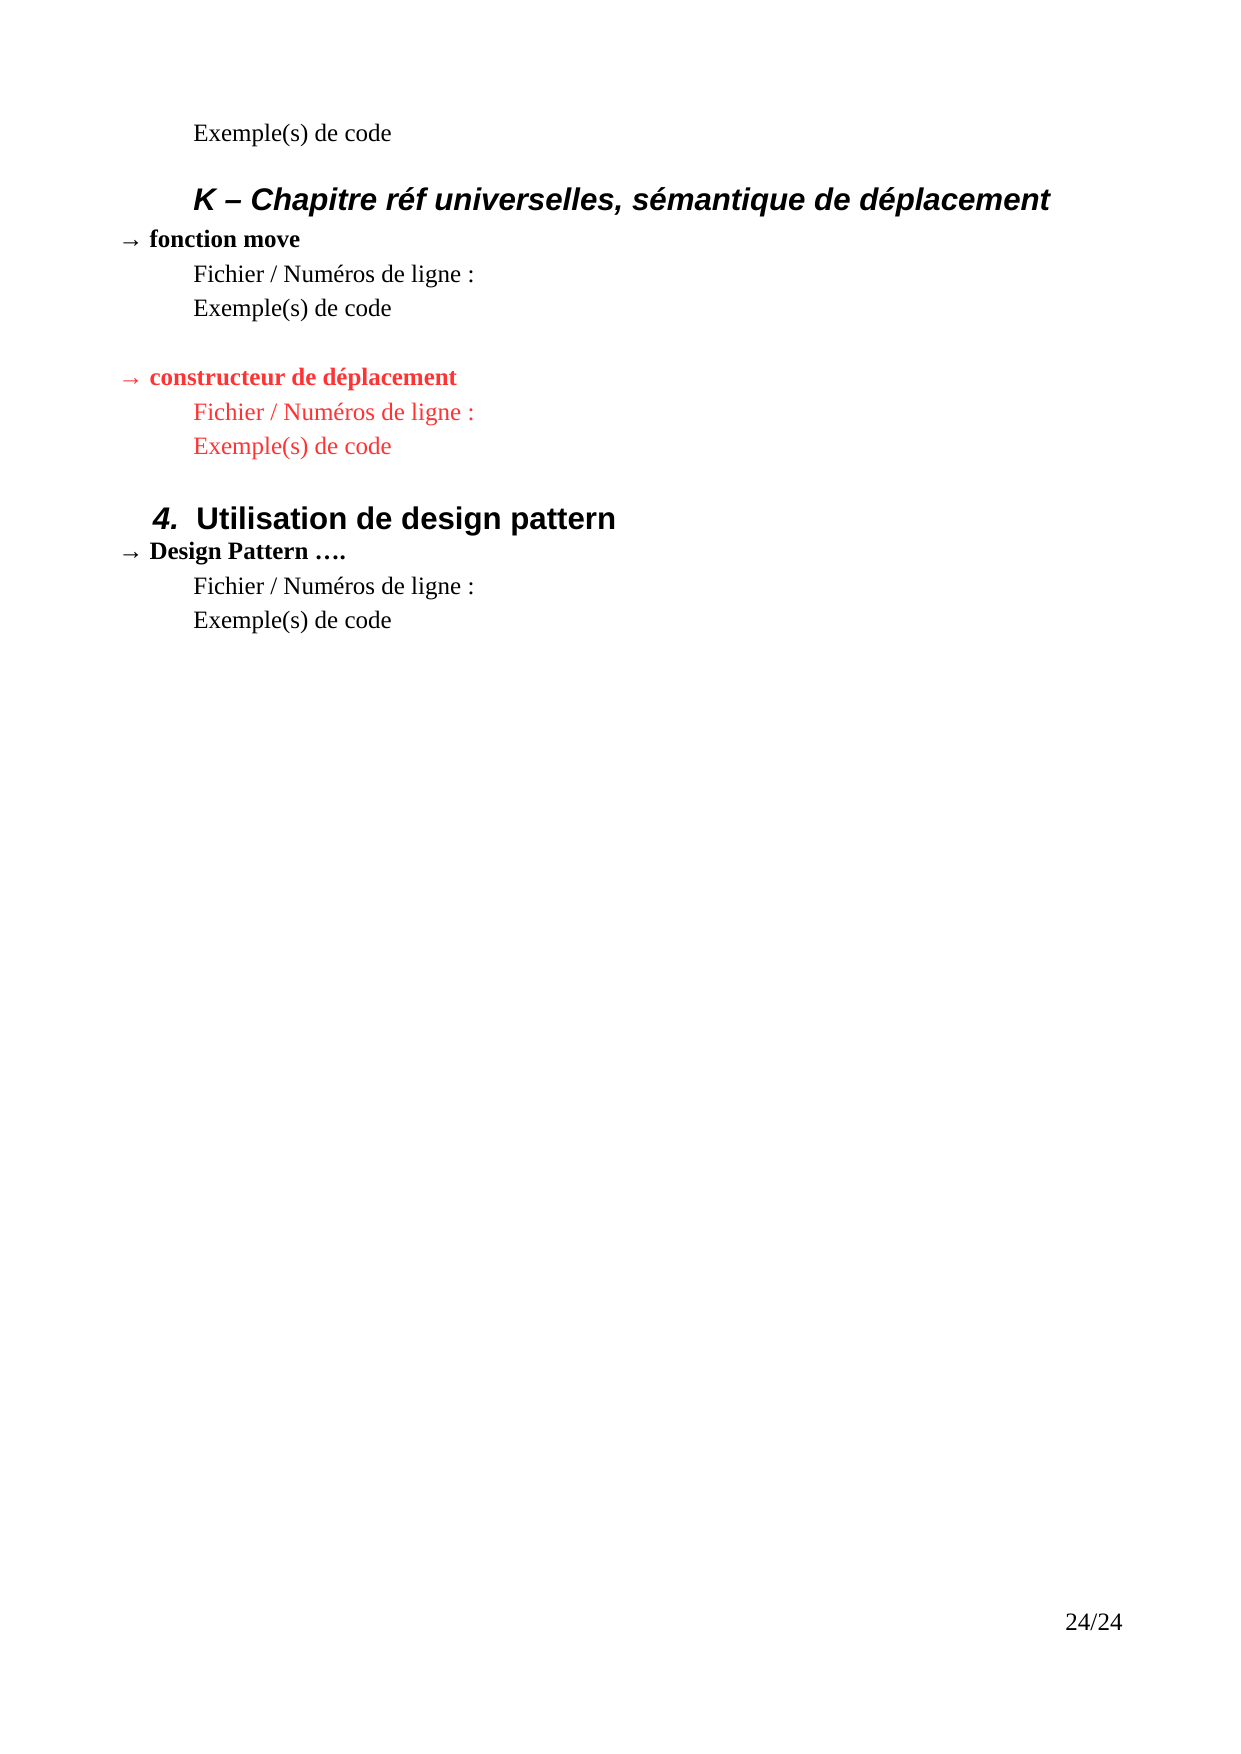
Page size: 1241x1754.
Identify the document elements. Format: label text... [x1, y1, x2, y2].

text Exemple(s) de code [118, 118, 1122, 147]
text → Design Pattern …. [118, 536, 1122, 565]
text Exemple(s) de code [118, 605, 1122, 634]
text Fichier / Numéros de ligne : [118, 259, 1122, 288]
text Fichier / Numéros de ligne : [118, 571, 1122, 599]
text Fichier / Numéros de ligne : [118, 397, 1122, 426]
text → constructeur de déplacement [118, 362, 1122, 391]
text Exemple(s) de code [118, 431, 1122, 460]
subtitle 4. Utilisation de design pattern [118, 500, 1122, 536]
text K – Chapitre réf universelles, sémantique de déplacement [118, 181, 1122, 217]
text Exemple(s) de code [118, 293, 1122, 322]
text → fonction move [118, 224, 1122, 253]
